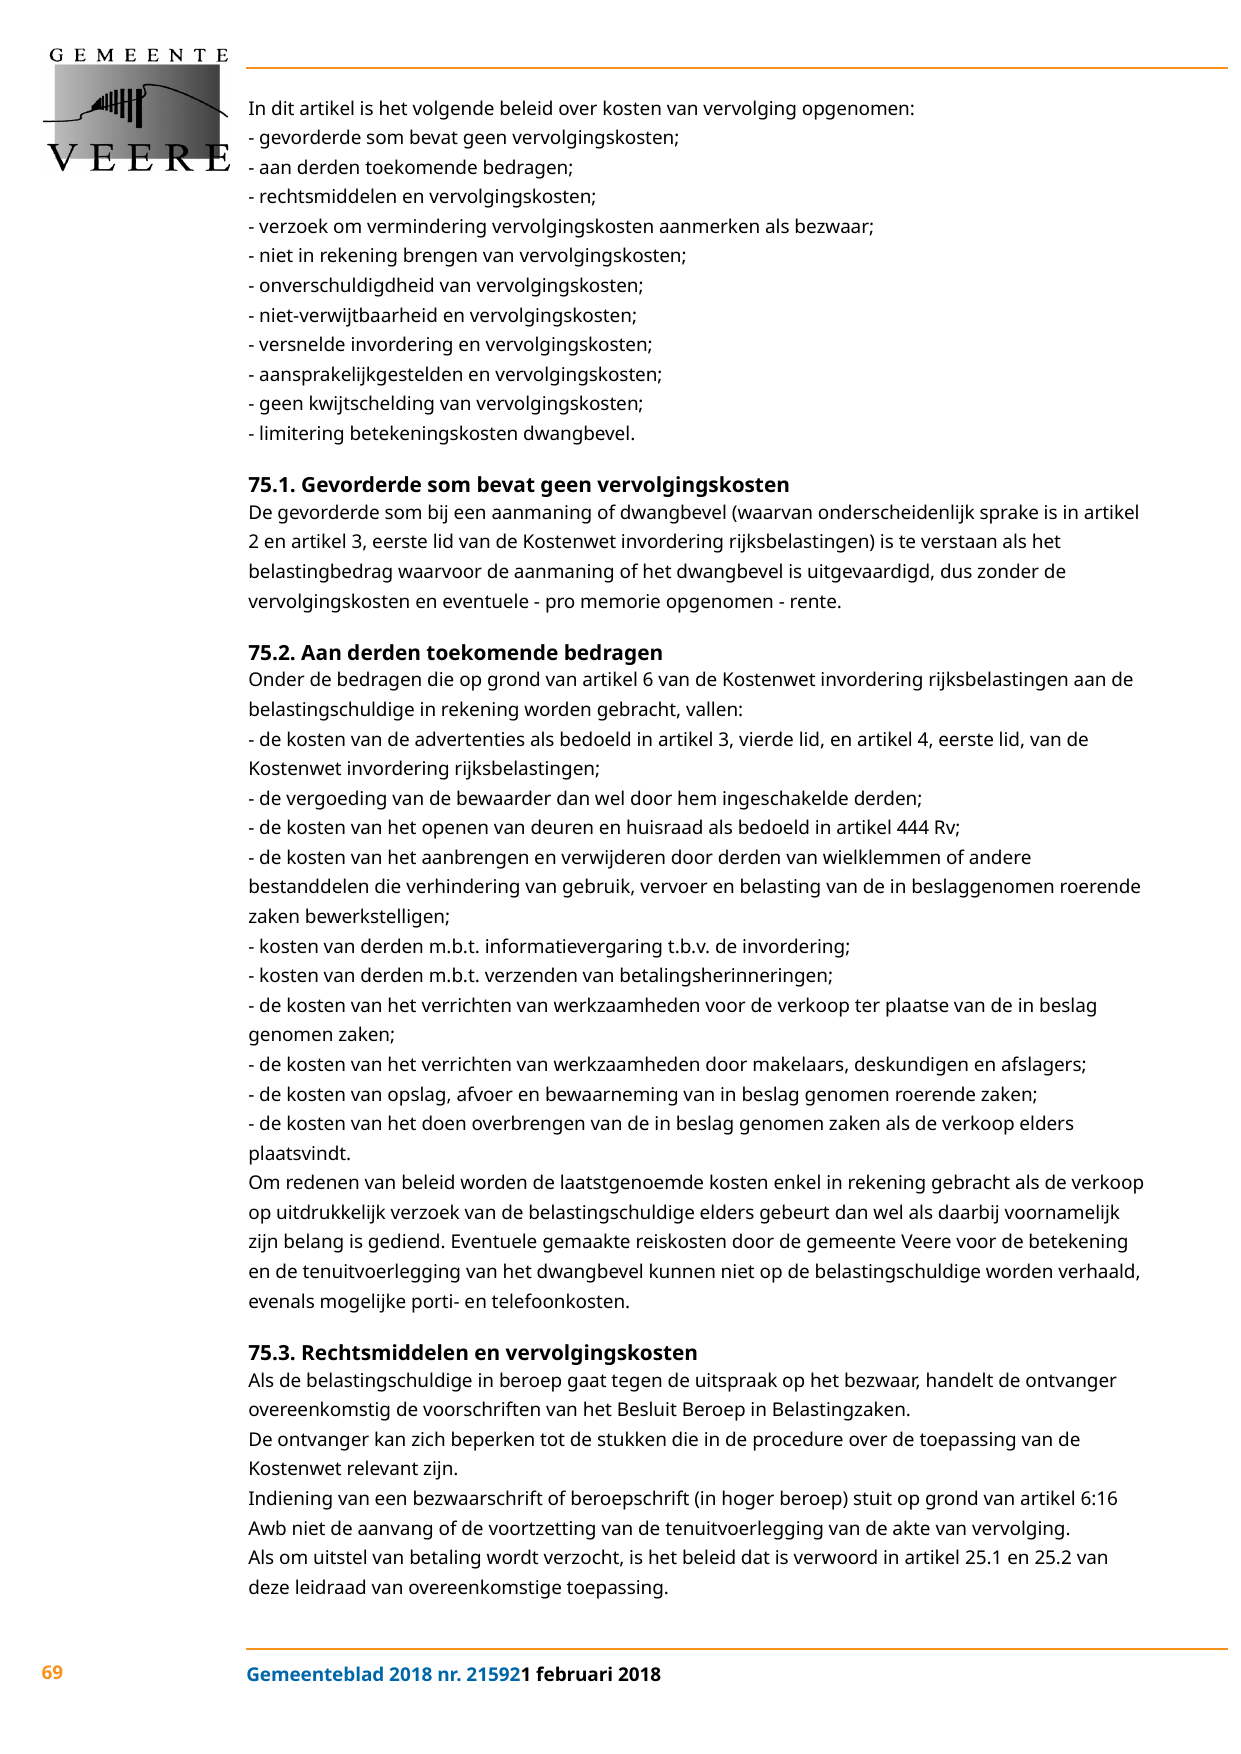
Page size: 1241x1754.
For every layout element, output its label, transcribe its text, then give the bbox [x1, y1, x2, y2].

text - kosten van derden m.b.t. informatievergaring t.b.v. de invordering; [248, 933, 1152, 959]
text - kosten van derden m.b.t. verzenden van betalingsherinneringen; [248, 962, 1152, 988]
text - gevorderde som bevat geen vervolgingskosten; [248, 124, 1152, 150]
picture [41, 47, 231, 172]
text - aan derden toekomende bedragen; [248, 154, 1152, 180]
text - de kosten van opslag, afvoer en bewaarneming van in beslag genomen roerende zaken; [248, 1081, 1152, 1107]
text Onder de bedragen die op grond van artikel 6 van de Kostenwet invordering rijksbelastingen aan de belastingschuldige in rekening worden gebracht, vallen: [248, 667, 1152, 722]
text - rechtsmiddelen en vervolgingskosten; [248, 183, 1152, 209]
text - limitering betekeningskosten dwangbevel. [248, 420, 1152, 446]
text - niet-verwijtbaarheid en vervolgingskosten; [248, 302, 1152, 328]
text - de vergoeding van de bewaarder dan wel door hem ingeschakelde derden; [248, 785, 1152, 811]
text De gevorderde som bij een aanmaning of dwangbevel (waarvan onderscheidenlijk sprake is in artikel 2 en artikel 3, eerste lid van de Kostenwet invordering rijksbelastingen) is te verstaan als het belastingbedrag waarvoor de aanmaning of het dwangbevel is uitgevaardigd, dus zonder de vervolgingskosten en eventuele - pro memorie opgenomen - rente. [248, 499, 1152, 613]
text De ontvanger kan zich beperken tot de stukken die in de procedure over de toepassing van de Kostenwet relevant zijn. [248, 1426, 1152, 1481]
text - de kosten van het openen van deuren en huisraad als bedoeld in artikel 444 Rv; [248, 814, 1152, 840]
text - geen kwijtschelding van vervolgingskosten; [248, 391, 1152, 416]
text Als de belastingschuldige in beroep gaat tegen de uitspraak op het bezwaar, handelt de ontvanger overeenkomstig de voorschriften van het Besluit Beroep in Belastingzaken. [248, 1367, 1152, 1422]
text - de kosten van de advertenties als bedoeld in artikel 3, vierde lid, en artikel 4, eerste lid, van de Kostenwet invordering rijksbelastingen; [248, 726, 1152, 781]
text - de kosten van het aanbrengen en verwijderen door derden van wielklemmen of andere bestanddelen die verhindering van gebruik, vervoer en belasting van de in beslaggenomen roerende zaken bewerkstelligen; [248, 844, 1152, 929]
text 75.1. Gevorderde som bevat geen vervolgingskosten [248, 471, 1152, 499]
text - onverschuldigdheid van vervolgingskosten; [248, 272, 1152, 298]
text - verzoek om vermindering vervolgingskosten aanmerken als bezwaar; [248, 213, 1152, 239]
text - de kosten van het doen overbrengen van de in beslag genomen zaken als de verkoop elders plaatsvindt. [248, 1110, 1152, 1166]
text - de kosten van het verrichten van werkzaamheden voor de verkoop ter plaatse van de in beslag genomen zaken; [248, 992, 1152, 1047]
text 75.2. Aan derden toekomende bedragen [248, 638, 1152, 667]
text - de kosten van het verrichten van werkzaamheden door makelaars, deskundigen en afslagers; [248, 1051, 1152, 1077]
text Om redenen van beleid worden de laatstgenoemde kosten enkel in rekening gebracht als de verkoop op uitdrukkelijk verzoek van de belastingschuldige elders gebeurt dan wel als daarbij voornamelijk zijn belang is gediend. Eventuele gemaakte reiskosten door de gemeente Veere voor de betekening en de tenuitvoerlegging van het dwangbevel kunnen niet op de belastingschuldige worden verhaald, evenals mogelijke porti- en telefoonkosten. [248, 1169, 1152, 1314]
text Indiening van een bezwaarschrift of beroepschrift (in hoger beroep) stuit op grond van artikel 6:16 Awb niet de aanvang of de voortzetting van de tenuitvoerlegging van de akte van vervolging. [248, 1485, 1152, 1540]
text - versnelde invordering en vervolgingskosten; [248, 331, 1152, 357]
text 75.3. Rechtsmiddelen en vervolgingskosten [248, 1338, 1152, 1367]
text Als om uitstel van betaling wordt verzocht, is het beleid dat is verwoord in artikel 25.1 en 25.2 van deze leidraad van overeenkomstige toepassing. [248, 1544, 1152, 1599]
text - niet in rekening brengen van vervolgingskosten; [248, 243, 1152, 268]
text - aansprakelijkgestelden en vervolgingskosten; [248, 361, 1152, 387]
text In dit artikel is het volgende beleid over kosten van vervolging opgenomen: [248, 95, 1152, 121]
